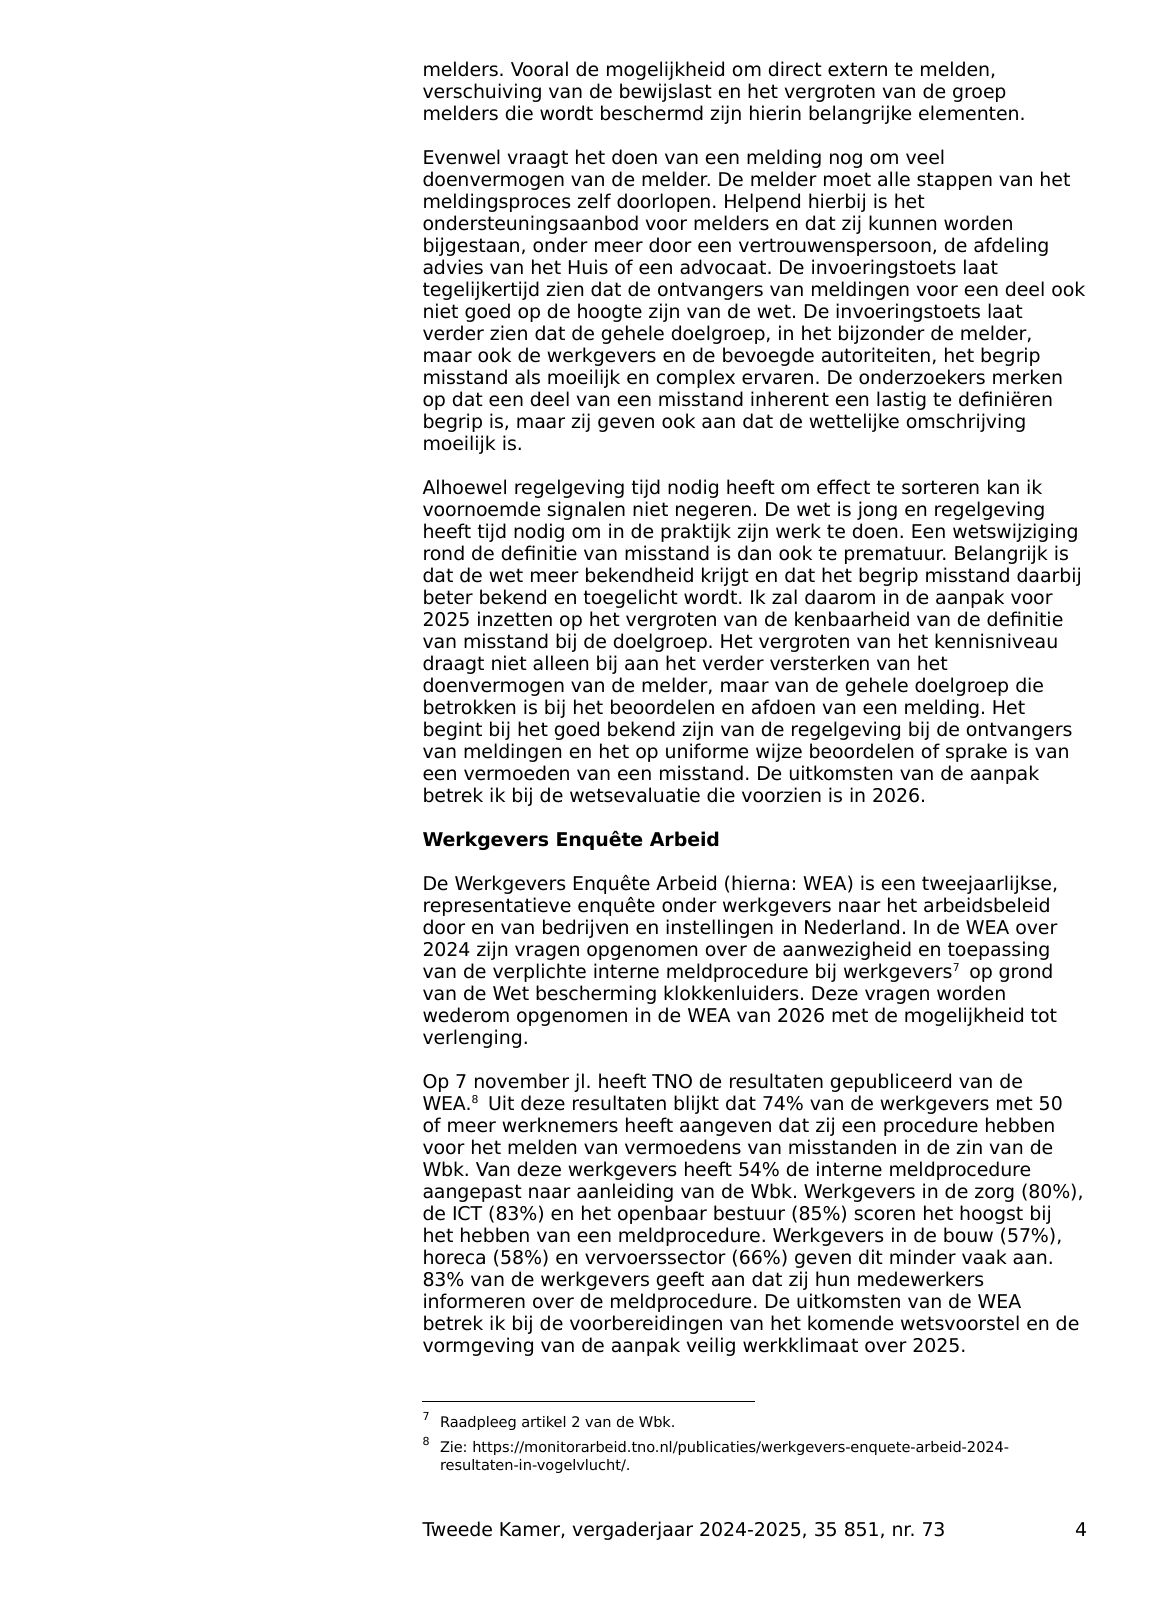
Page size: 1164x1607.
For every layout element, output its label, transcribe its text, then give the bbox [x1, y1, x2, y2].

text De Werkgevers Enquête Arbeid (hierna: WEA) is een tweejaarlijkse, representatieve enquête onder werkgevers naar het arbeidsbeleid door en van bedrijven en instellingen in Nederland. In de WEA over 2024 zijn vragen opgenomen over de aanwezigheid en toepassing van de verplichte interne meldprocedure bij werkgevers op grond van de Wet bescherming klokkenluiders. Deze vragen worden wederom opgenomen in de WEA van 2026 met de mogelijkheid tot verlenging. [422, 873, 1087, 1049]
text Alhoewel regelgeving tijd nodig heeft om effect te sorteren kan ik voornoemde signalen niet negeren. De wet is jong en regelgeving heeft tijd nodig om in de praktijk zijn werk te doen. Een wetswijziging rond de definitie van misstand is dan ook te prematuur. Belangrijk is dat de wet meer bekendheid krijgt en dat het begrip misstand daarbij beter bekend en toegelicht wordt. Ik zal daarom in de aanpak voor 2025 inzetten op het vergroten van de kenbaarheid van de definitie van misstand bij de doelgroep. Het vergroten van het kennisniveau draagt niet alleen bij aan het verder versterken van het doenvermogen van de melder, maar van de gehele doelgroep die betrokken is bij het beoordelen en afdoen van een melding. Het begint bij het goed bekend zijn van de regelgeving bij de ontvangers van meldingen en het op uniforme wijze beoordelen of sprake is van een vermoeden van een misstand. De uitkomsten van de aanpak betrek ik bij de wetsevaluatie die voorzien is in 2026. [422, 477, 1087, 807]
subtitle Werkgevers Enquête Arbeid [422, 829, 1087, 851]
text Evenwel vraagt het doen van een melding nog om veel doenvermogen van de melder. De melder moet alle stappen van het meldingsproces zelf doorlopen. Helpend hierbij is het ondersteuningsaanbod voor melders en dat zij kunnen worden bijgestaan, onder meer door een vertrouwenspersoon, de afdeling advies van het Huis of een advocaat. De invoeringstoets laat tegelijkertijd zien dat de ontvangers van meldingen voor een deel ook niet goed op de hoogte zijn van de wet. De invoeringstoets laat verder zien dat de gehele doelgroep, in het bijzonder de melder, maar ook de werkgevers en de bevoegde autoriteiten, het begrip misstand als moeilijk en complex ervaren. De onderzoekers merken op dat een deel van een misstand inherent een lastig te definiëren begrip is, maar zij geven ook aan dat de wettelijke omschrijving moeilijk is. [422, 147, 1087, 455]
text Op 7 november jl. heeft TNO de resultaten gepubliceerd van de WEA. Uit deze resultaten blijkt dat 74% van de werkgevers met 50 of meer werknemers heeft aangeven dat zij een procedure hebben voor het melden van vermoedens van misstanden in de zin van de Wbk. Van deze werkgevers heeft 54% de interne meldprocedure aangepast naar aanleiding van de Wbk. Werkgevers in de zorg (80%), de ICT (83%) en het openbaar bestuur (85%) scoren het hoogst bij het hebben van een meldprocedure. Werkgevers in de bouw (57%), horeca (58%) en vervoerssector (66%) geven dit minder vaak aan. 83% van de werkgevers geeft aan dat zij hun medewerkers informeren over de meldprocedure. De uitkomsten van de WEA betrek ik bij de voorbereidingen van het komende wetsvoorstel en de vormgeving van de aanpak veilig werkklimaat over 2025. [422, 1071, 1087, 1357]
text Raadpleeg artikel 2 van de Wbk. [422, 1410, 1087, 1432]
text melders. Vooral de mogelijkheid om direct extern te melden, verschuiving van de bewijslast en het vergroten van de groep melders die wordt beschermd zijn hierin belangrijke elementen. [422, 59, 1087, 125]
text Zie: https://monitorarbeid.tno.nl/publicaties/werkgevers-enquete-arbeid-2024-resultaten-in-vogelvlucht/. [422, 1435, 1087, 1474]
